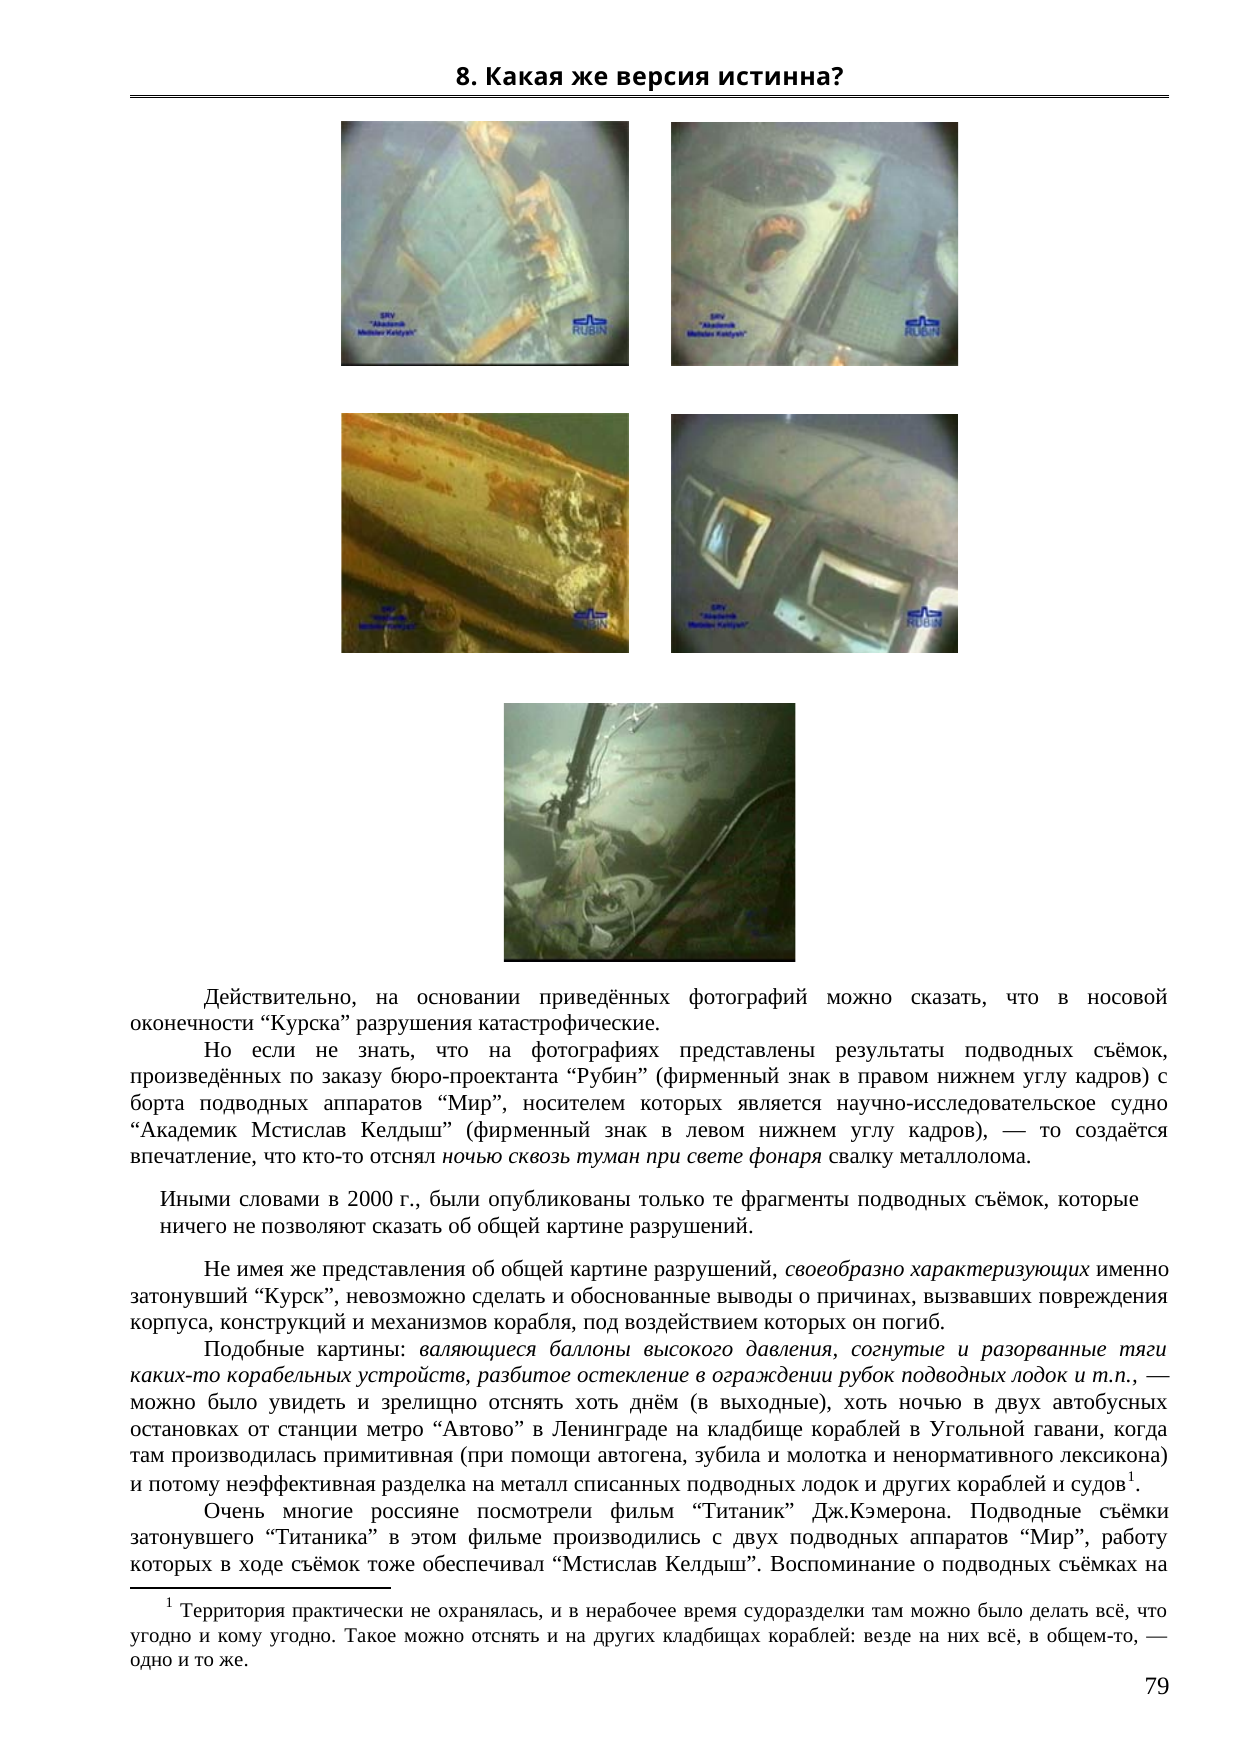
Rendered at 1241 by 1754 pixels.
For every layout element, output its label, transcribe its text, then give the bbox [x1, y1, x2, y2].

picture [341, 413, 629, 653]
text Подобные картины: валяющиеся баллоны высокого давления, согнутые и разорванные тяги каких-то корабельных устройств, разбитое остекление в ограждении рубок подводных лодок и т.п., — можно было увидеть и зрелищно отснять хоть днём (в выходные), хоть ночью в двух автобусных остановках от станции метро “Автово” в Ленинграде на кладбище кораблей в Угольной гавани, когда там производилась примитивная (при помощи автогена, зубила и молотка и ненормативного лексикона) и потому неэффективная разделка на металл списанных подводных лодок и других кораблей и судов. [130, 1335, 1169, 1497]
text Не имея же представления об общей картине разрушений, своеобразно характеризующих именно затонувший “Курск”, невозможно сделать и обоснованные выводы о причинах, вызвавших повреждения корпуса, конструкций и механизмов корабля, под воздействием которых он погиб. [130, 1255, 1169, 1335]
text Очень многие россияне посмотрели фильм “Титаник” Дж.Кэ­ме­рона. Подводные съёмки затонувшего “Титаника” в этом фильме производились с двух подводных аппаратов “Мир”, работу которых в ходе съёмок тоже обеспечивал “Мстислав Келдыш”. Воспоминание о подводных съёмках на [130, 1497, 1169, 1576]
picture [671, 122, 959, 366]
picture [503, 703, 796, 962]
picture [341, 121, 629, 366]
text Но если не знать, что на фотографиях представлены результаты подводных съёмок, произведённых по заказу бюро-проектанта “Рубин” (фирменный знак в правом нижнем углу кадров) с борта подводных аппаратов “Мир”, носителем которых является научно-исследовательское судно “Академик Мстислав Келдыш” (фир­мен­ный знак в левом нижнем углу кадров), — то создаётся впечатление, что кто-то отснял ночью сквозь туман при свете фонаря свалку металлолома. [130, 1036, 1169, 1169]
text Действительно, на основании приведённых фотографий можно сказать, что в носовой оконечности “Курска” разрушения катастрофические. [130, 983, 1169, 1036]
picture [671, 414, 958, 653]
text Территория практически не охранялась, и в нерабочее время судоразделки там можно было делать всё, что угодно и кому угодно. Такое можно отснять и на других кладбищах кораблей: везде на них всё, в общем-то, — одно и то же. [130, 1594, 1169, 1671]
text Иными словами в 2000 г., были опубликованы только те фрагменты подводных съёмок, которые ничего не позволяют сказать об общей картине разрушений. [159, 1185, 1140, 1238]
